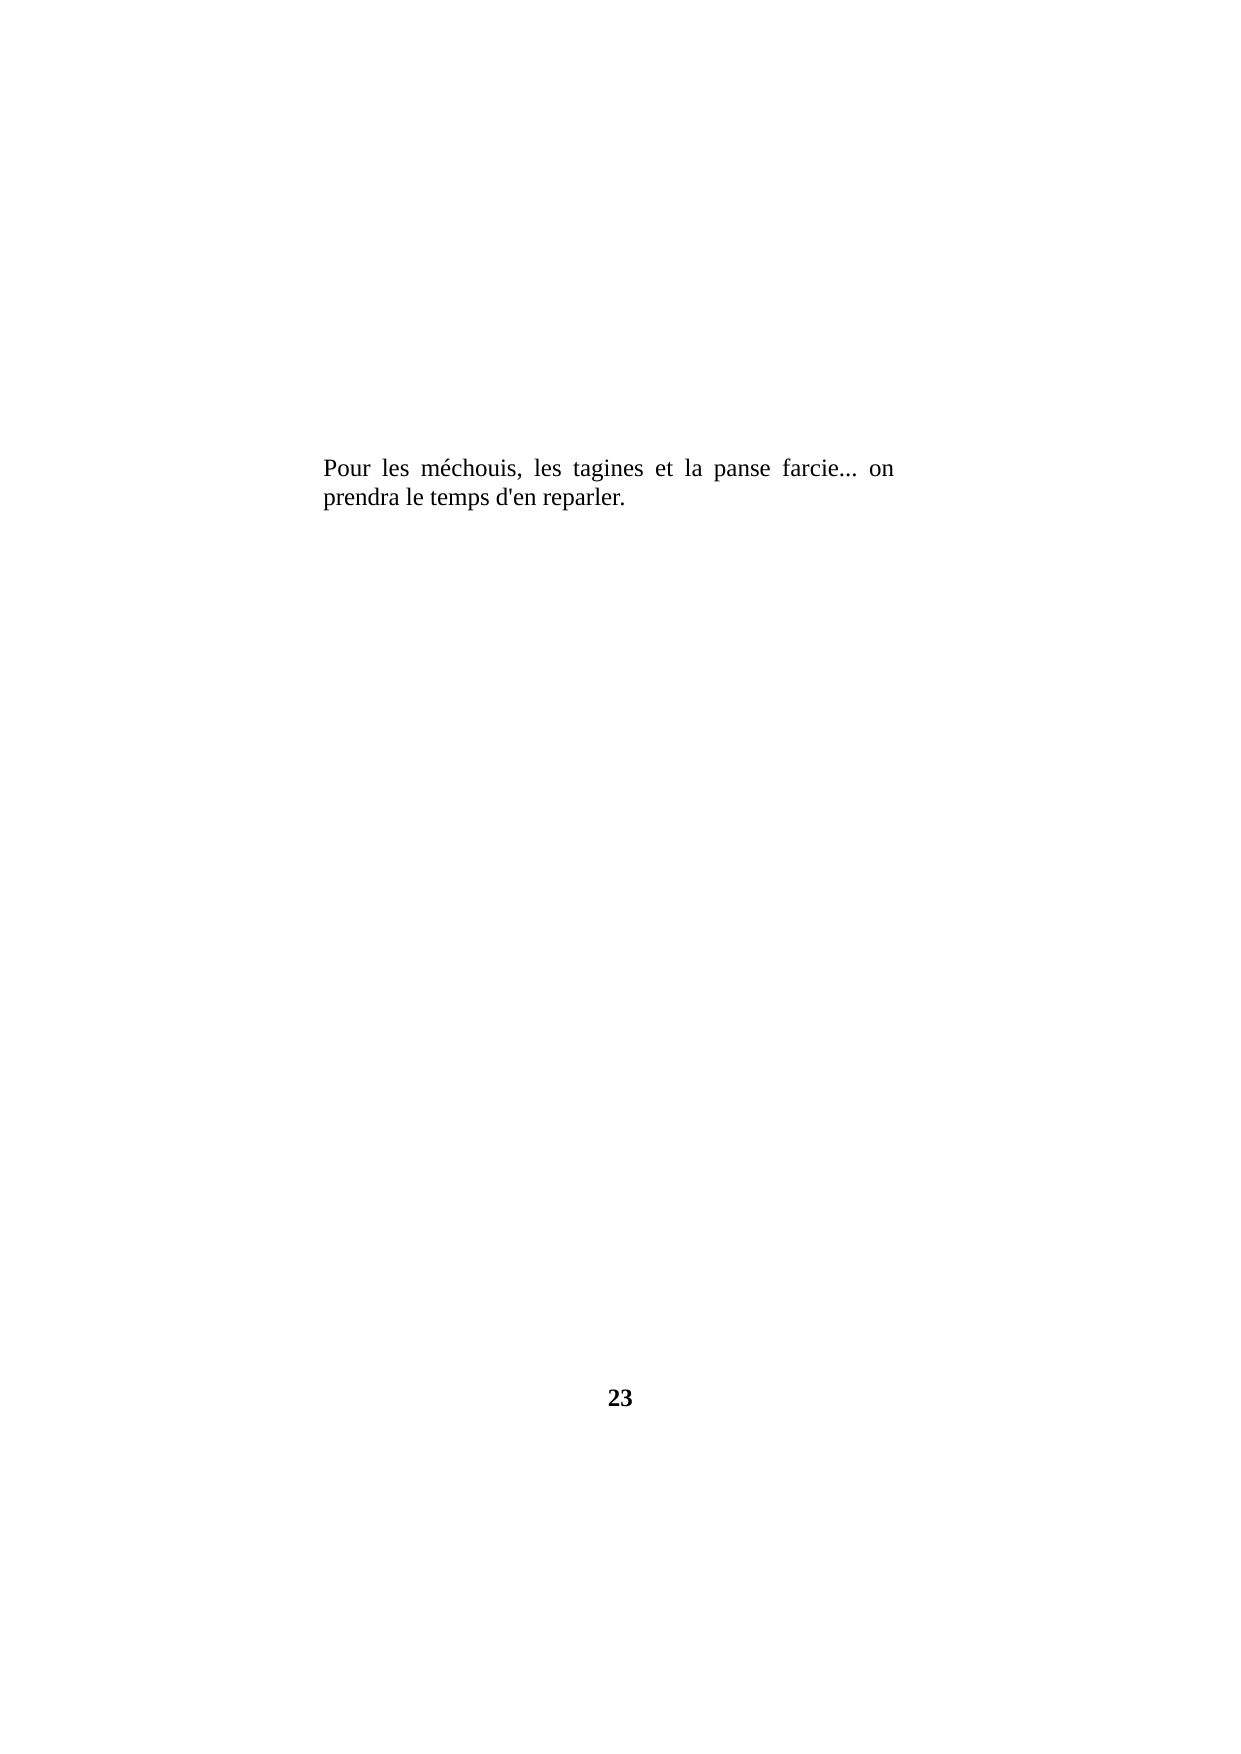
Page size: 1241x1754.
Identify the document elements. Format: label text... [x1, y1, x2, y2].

text Pour les méchouis, les tagines et la panse farcie... on prendra le temps d'en reparler. [323, 453, 895, 511]
